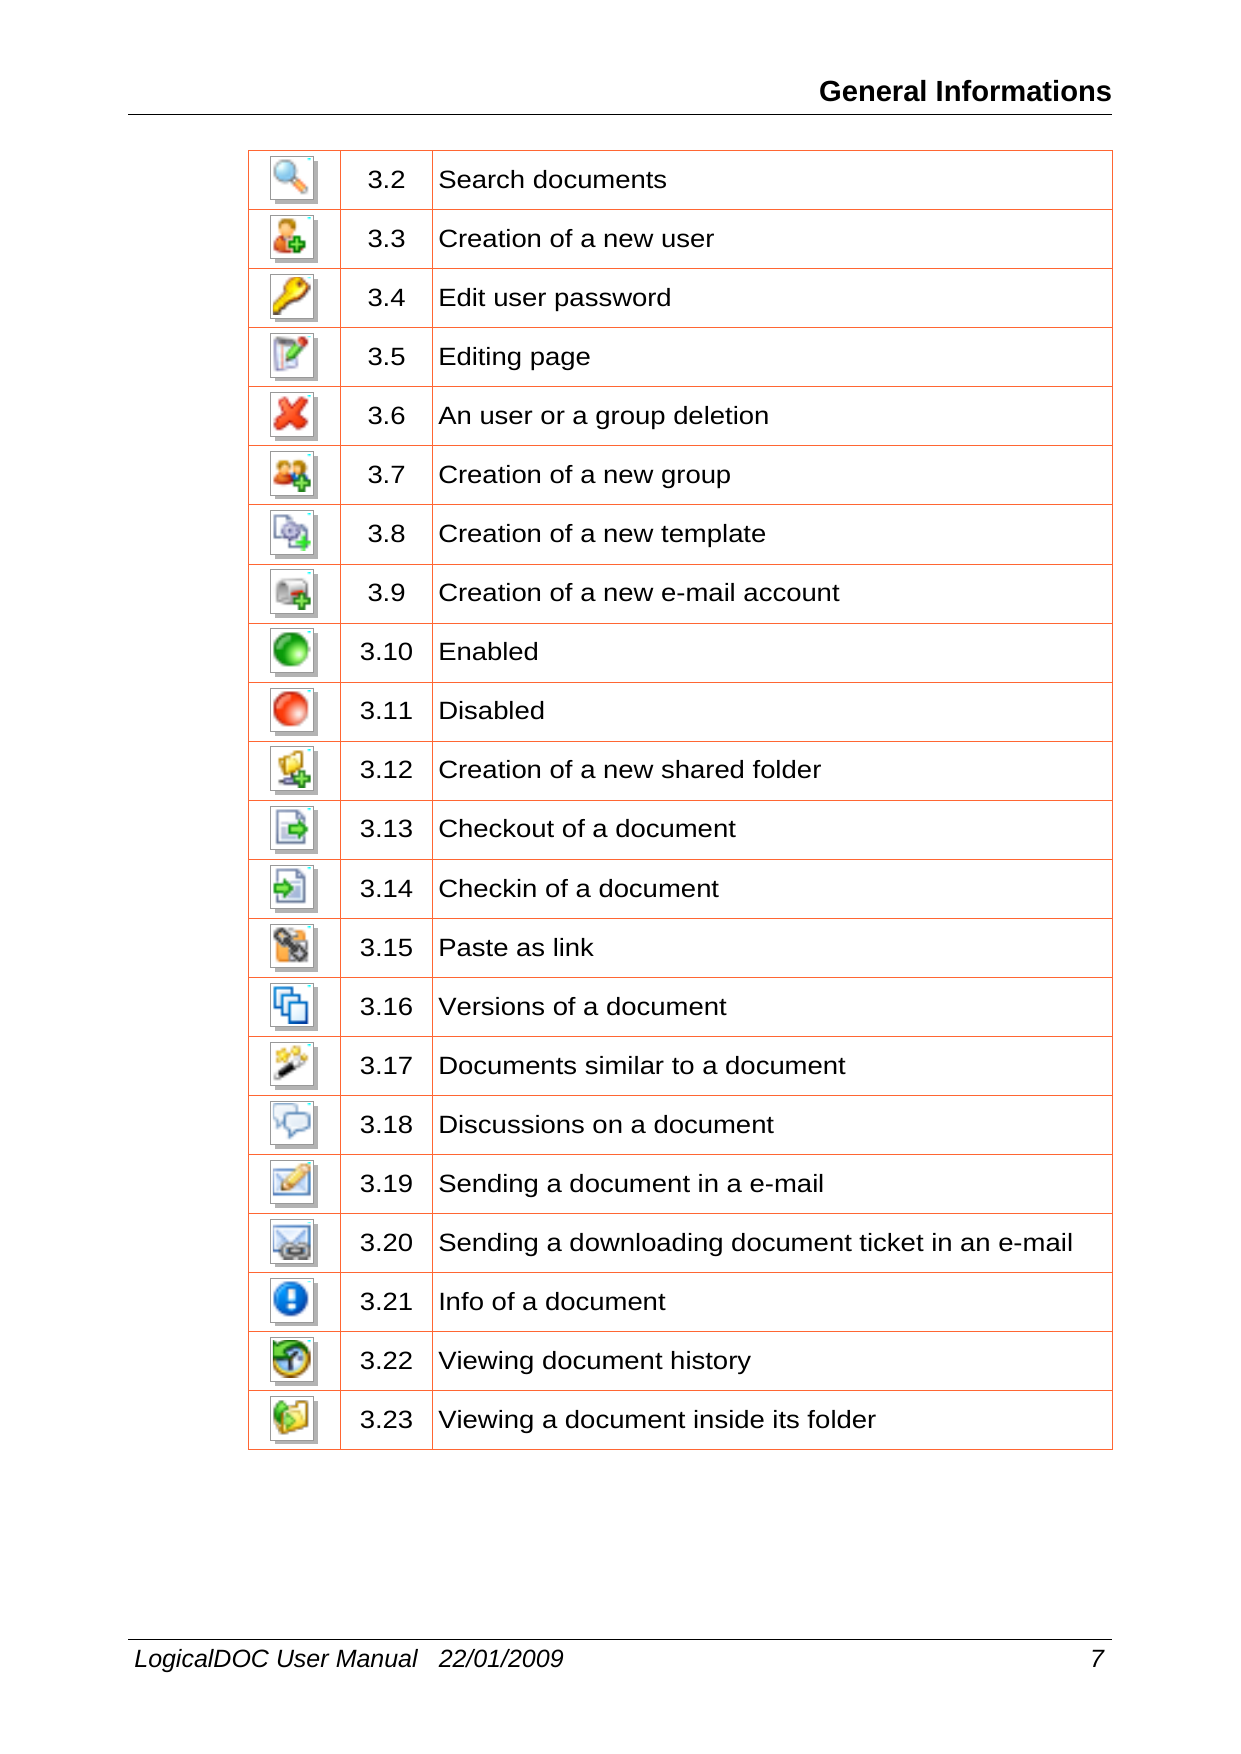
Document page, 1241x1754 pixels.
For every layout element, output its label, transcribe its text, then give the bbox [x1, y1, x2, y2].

table_cell [249, 1332, 340, 1390]
table_cell [249, 210, 340, 268]
table_cell 3.20 [341, 1214, 432, 1272]
table_cell [249, 624, 340, 682]
table_cell 3.12 [341, 742, 432, 800]
table_cell Creation of a new template [433, 505, 1112, 563]
table_cell Checkin of a document [433, 860, 1112, 918]
picture [272, 1222, 311, 1260]
table_cell [249, 505, 340, 563]
picture [272, 926, 311, 965]
table_cell 3.21 [341, 1273, 432, 1331]
picture [272, 1281, 311, 1319]
table_cell [249, 1155, 340, 1213]
table_cell [249, 919, 340, 977]
picture [272, 1044, 311, 1083]
table_cell 3.16 [341, 978, 432, 1036]
table_cell 3.23 [341, 1391, 432, 1449]
table_cell [249, 860, 340, 918]
picture [272, 277, 311, 315]
table_cell Creation of a new shared folder [433, 742, 1112, 800]
table_cell 3.2 [341, 151, 432, 209]
table_cell [249, 1083, 340, 1095]
table_cell [249, 328, 340, 386]
table_cell Creation of a new group [433, 446, 1112, 504]
table_cell [249, 750, 340, 800]
picture [272, 1162, 311, 1201]
table_cell Edit user password [433, 269, 1112, 327]
table_cell 3.8 [341, 505, 432, 563]
table_cell [249, 1273, 340, 1331]
table_cell 3.9 [341, 565, 432, 622]
table_cell [249, 1024, 340, 1036]
table_cell 3.6 [341, 387, 432, 445]
table_cell 3.14 [341, 860, 432, 918]
table_cell [249, 1391, 340, 1449]
table_cell [249, 151, 340, 209]
picture [272, 1340, 311, 1378]
table_cell Enabled [433, 624, 1112, 682]
table_cell [249, 565, 340, 622]
table_cell Sending a downloading document ticket in an e-mail [433, 1214, 1112, 1272]
table_cell Creation of a new user [433, 210, 1112, 268]
table_cell [249, 809, 340, 859]
table_cell 3.13 [341, 801, 432, 859]
table_cell Disabled [433, 683, 1112, 741]
table_cell [249, 269, 340, 327]
table_cell 3.4 [341, 269, 432, 327]
table_cell 3.17 [341, 1037, 432, 1095]
picture [272, 572, 311, 610]
table_cell Creation of a new e-mail account [433, 565, 1112, 622]
table_cell 3.18 [341, 1096, 432, 1154]
table_cell Sending a document in a e-mail [433, 1155, 1112, 1213]
table_cell Viewing document history [433, 1332, 1112, 1390]
table_cell Info of a document [433, 1273, 1112, 1331]
table_cell 3.3 [341, 210, 432, 268]
picture [272, 454, 311, 492]
table_cell 3.15 [341, 919, 432, 977]
picture [272, 1399, 311, 1437]
table_cell 3.10 [341, 624, 432, 682]
table_cell Viewing a document inside its folder [433, 1391, 1112, 1449]
table_cell 3.22 [341, 1332, 432, 1390]
table_cell Checkout of a document [433, 801, 1112, 859]
picture [272, 867, 311, 906]
table_cell 3.7 [341, 446, 432, 504]
table_cell [249, 1037, 340, 1082]
table_cell Discussions on a document [433, 1096, 1112, 1154]
picture [272, 513, 311, 551]
picture [272, 749, 311, 788]
table_cell An user or a group deletion [433, 387, 1112, 445]
table_cell Documents similar to a document [433, 1037, 1112, 1095]
picture [272, 808, 311, 847]
table_cell [249, 446, 340, 504]
table_cell [249, 387, 340, 445]
picture [272, 336, 311, 374]
picture [272, 631, 311, 669]
picture [272, 395, 311, 433]
picture [272, 690, 311, 729]
picture [272, 1103, 311, 1142]
table_cell Search documents [433, 151, 1112, 209]
table_cell Paste as link [433, 919, 1112, 977]
table_cell [249, 742, 340, 749]
table_cell 3.19 [341, 1155, 432, 1213]
picture [272, 158, 311, 197]
table_cell 3.11 [341, 683, 432, 741]
table_cell Editing page [433, 328, 1112, 386]
picture [272, 217, 311, 256]
table_cell [249, 1096, 340, 1154]
picture [272, 985, 311, 1024]
table_cell 3.5 [341, 328, 432, 386]
table_cell [249, 683, 340, 741]
table_cell Versions of a document [433, 978, 1112, 1036]
table_cell [249, 978, 340, 1023]
table_cell [249, 801, 340, 808]
table_cell [249, 1214, 340, 1272]
